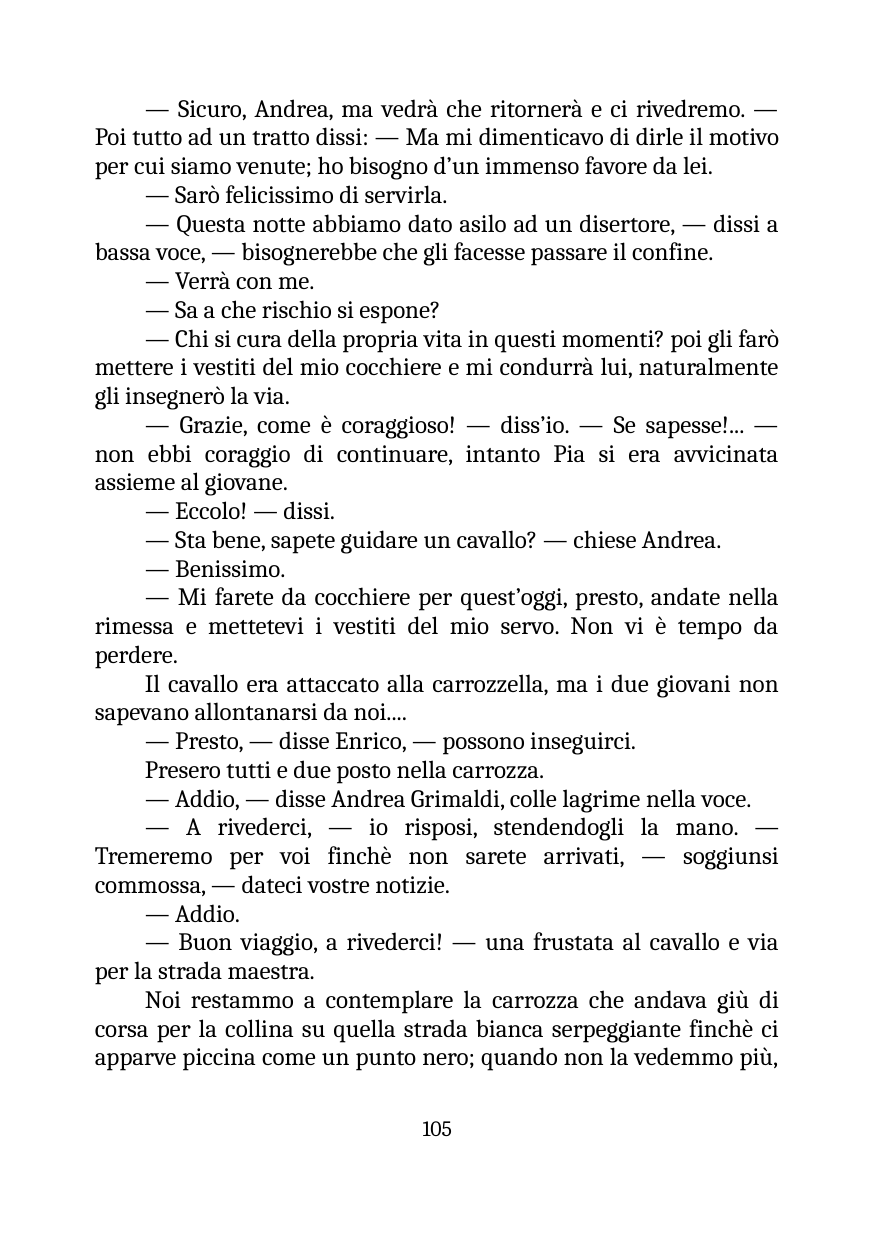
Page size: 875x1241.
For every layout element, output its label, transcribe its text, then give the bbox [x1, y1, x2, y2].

text Noi restammo a contemplare la carrozza che andava giù di corsa per la collina su quella strada bianca serpeggiante finchè ci apparve piccina come un punto nero; quando non la vedemmo più, [94, 986, 779, 1072]
text — Sicuro, Andrea, ma vedrà che ritornerà e ci rivedremo. — Poi tutto ad un tratto dissi: — Ma mi dimenticavo di dirle il motivo per cui siamo venute; ho bisogno d’un immenso favore da lei. [94, 94, 779, 181]
text — Addio, — disse Andrea Grimaldi, colle lagrime nella voce. [94, 784, 779, 813]
text — Sta bene, sapete guidare un cavallo? — chiese Andrea. [94, 526, 779, 554]
text — Benissimo. [94, 554, 779, 583]
text — Sa a che rischio si espone? [94, 296, 779, 324]
text Il cavallo era attaccato alla carrozzella, ma i due giovani non sapevano allontanarsi da noi.... [94, 669, 779, 727]
text Presero tutti e due posto nella carrozza. [94, 756, 779, 784]
text — Eccolo! — dissi. [94, 497, 779, 526]
text — Presto, — disse Enrico, — possono inseguirci. [94, 727, 779, 756]
text — Questa notte abbiamo dato asilo ad un disertore, — dissi a bassa voce, — bisognerebbe che gli facesse passare il confine. [94, 209, 779, 267]
text — Addio. [94, 899, 779, 928]
text — A rivederci, — io risposi, stendendogli la mano. — Tremeremo per voi finchè non sarete arrivati, — soggiunsi commossa, — dateci vostre notizie. [94, 813, 779, 899]
text — Sarò felicissimo di servirla. [94, 181, 779, 209]
text — Grazie, come è coraggioso! — diss’io. — Se sapesse!... — non ebbi coraggio di continuare, intanto Pia si era avvicinata assieme al giovane. [94, 411, 779, 497]
text — Chi si cura della propria vita in questi momenti? poi gli farò mettere i vestiti del mio cocchiere e mi condurrà lui, naturalmente gli insegnerò la via. [94, 324, 779, 411]
text — Mi farete da cocchiere per quest’oggi, presto, andate nella rimessa e mettetevi i vestiti del mio servo. Non vi è tempo da perdere. [94, 583, 779, 669]
text — Verrà con me. [94, 267, 779, 296]
text — Buon viaggio, a rivederci! — una frustata al cavallo e via per la strada maestra. [94, 928, 779, 986]
